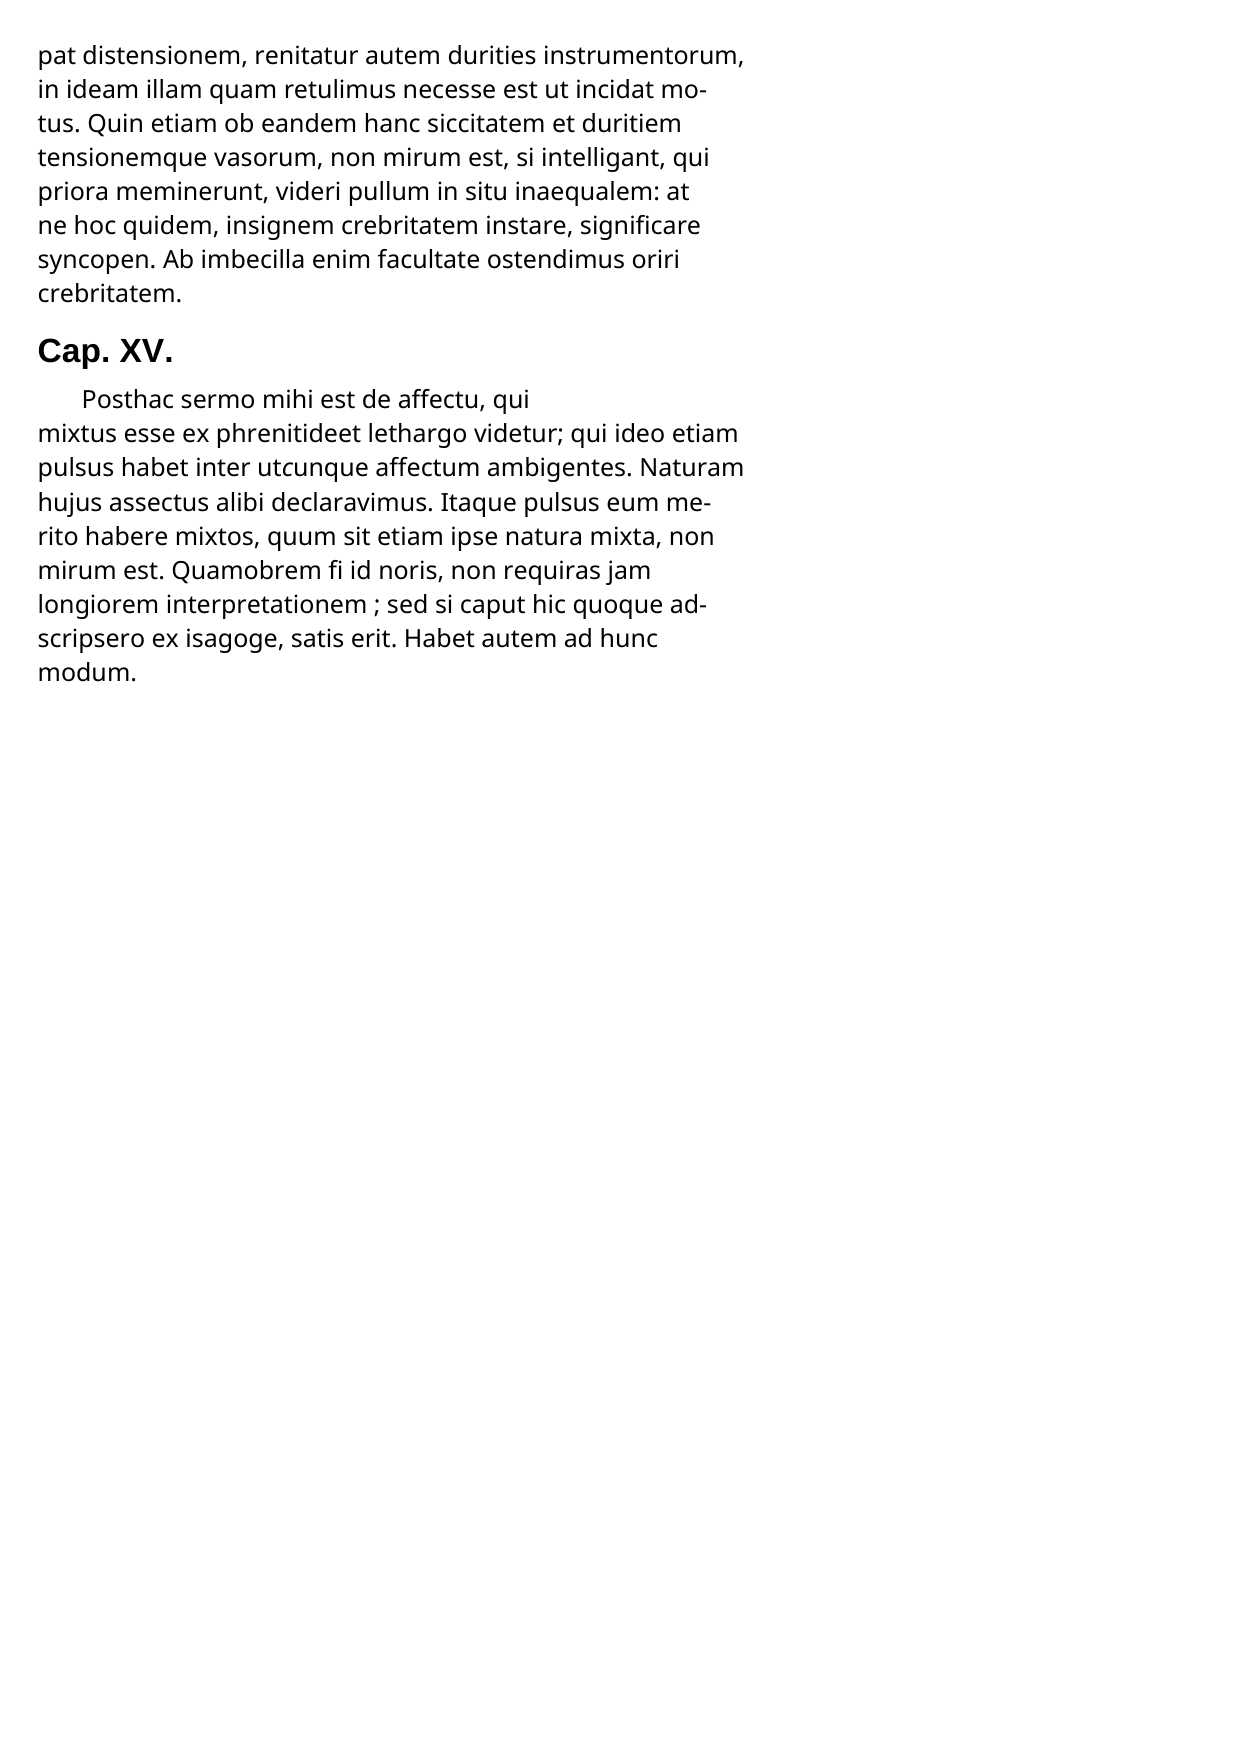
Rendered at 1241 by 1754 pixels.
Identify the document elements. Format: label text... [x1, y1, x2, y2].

subtitle Cap. XV. [37, 331, 1203, 369]
text Posthac sermo mihi est de affectu, qui mixtus esse ex phrenitideet lethargo videtur; qui ideo etiam pulsus habet inter utcunque affectum ambigentes. Naturam hujus assectus alibi declaravimus. Itaque pulsus eum me- rito habere mixtos, quum sit etiam ipse natura mixta, non mirum est. Quamobrem fi id noris, non requiras jam longiorem interpretationem ; sed si caput hic quoque ad- scripsero ex isagoge, satis erit. Habet autem ad hunc modum. [37, 382, 1203, 688]
text pat distensionem, renitatur autem durities instrumentorum, in ideam illam quam retulimus necesse est ut incidat mo- tus. Quin etiam ob eandem hanc siccitatem et duritiem tensionemque vasorum, non mirum est, si intelligant, qui priora meminerunt, videri pullum in situ inaequalem: at ne hoc quidem, insignem crebritatem instare, significare syncopen. Ab imbecilla enim facultate ostendimus oriri crebritatem. [37, 37, 1203, 310]
